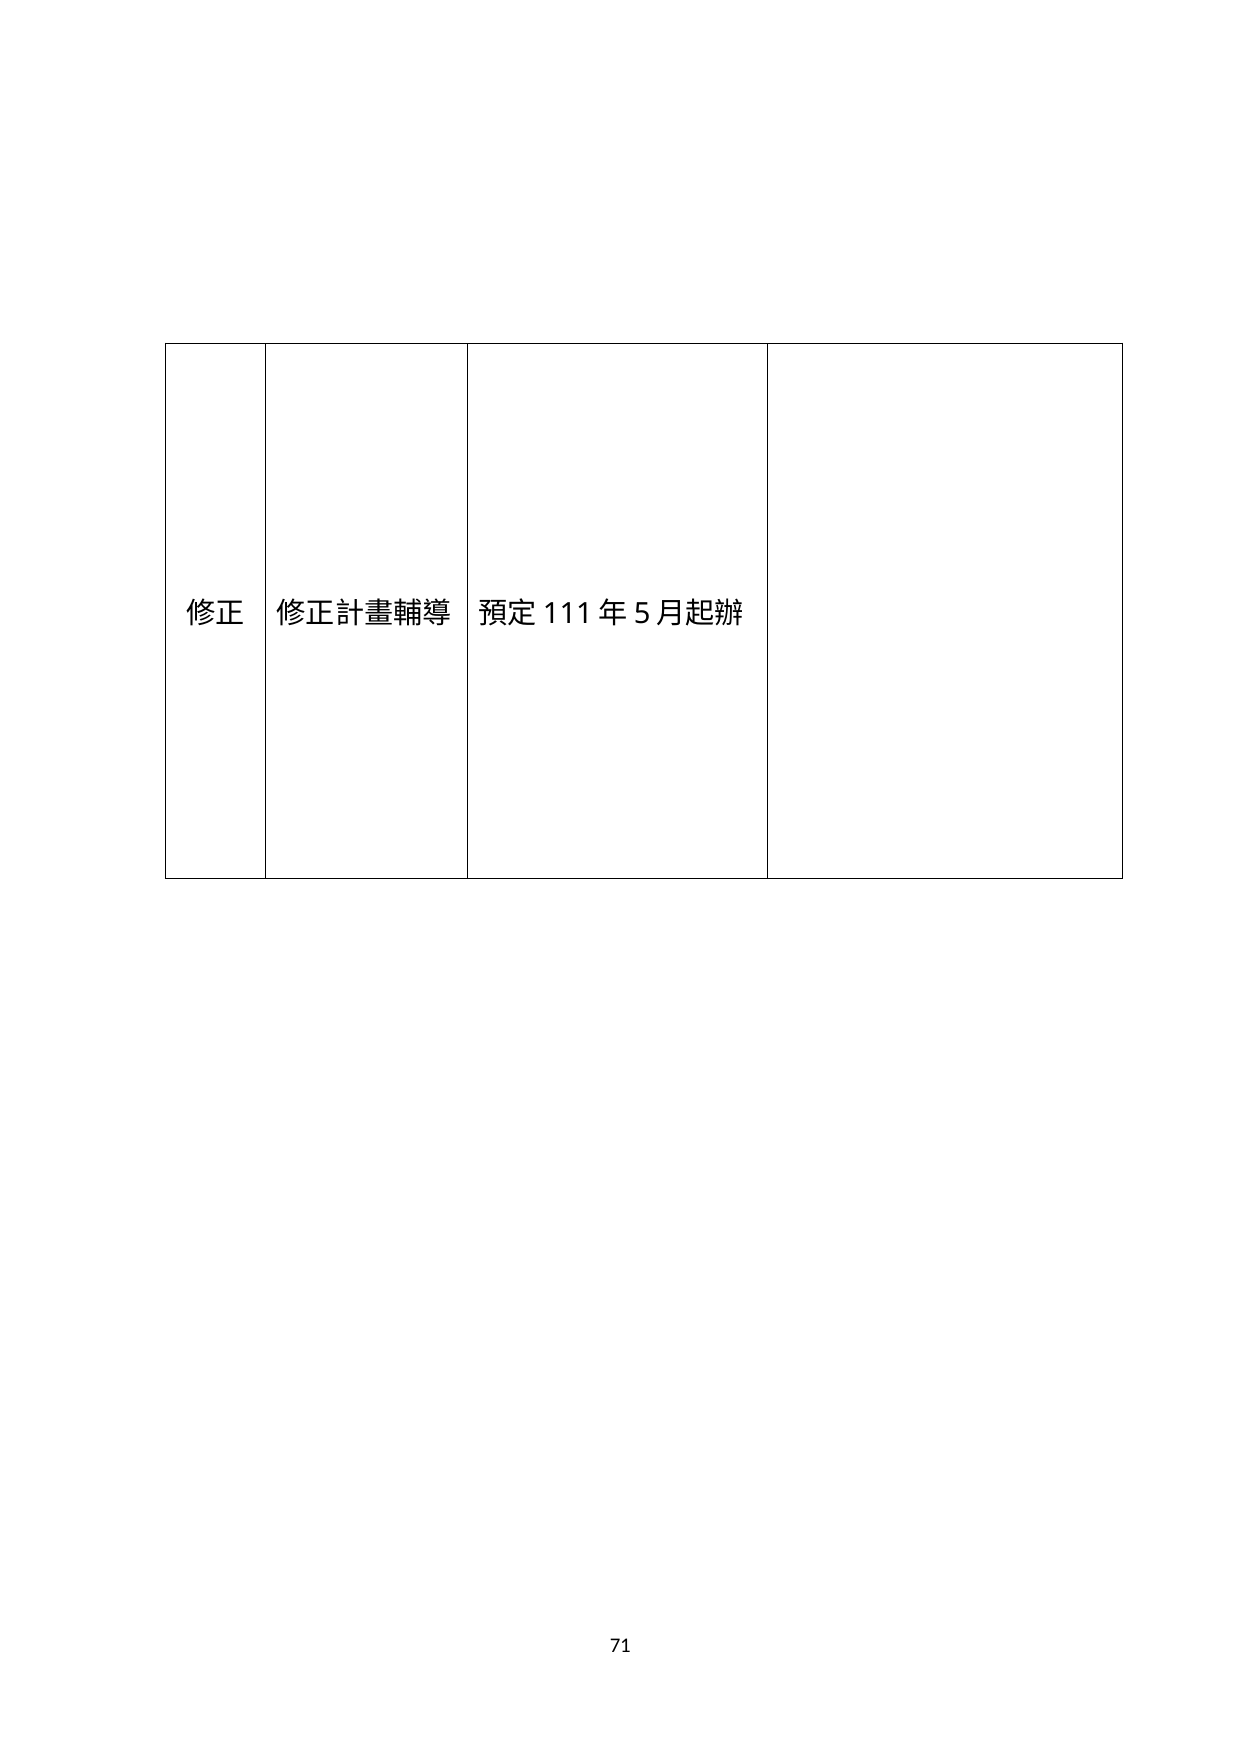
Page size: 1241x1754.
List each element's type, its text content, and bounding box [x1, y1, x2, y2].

table_cell 預定111年5月起辦 [468, 344, 767, 878]
table_cell 修正 [166, 344, 265, 878]
table_cell [768, 344, 1122, 878]
table_cell 修正計畫輔導 [266, 344, 467, 878]
